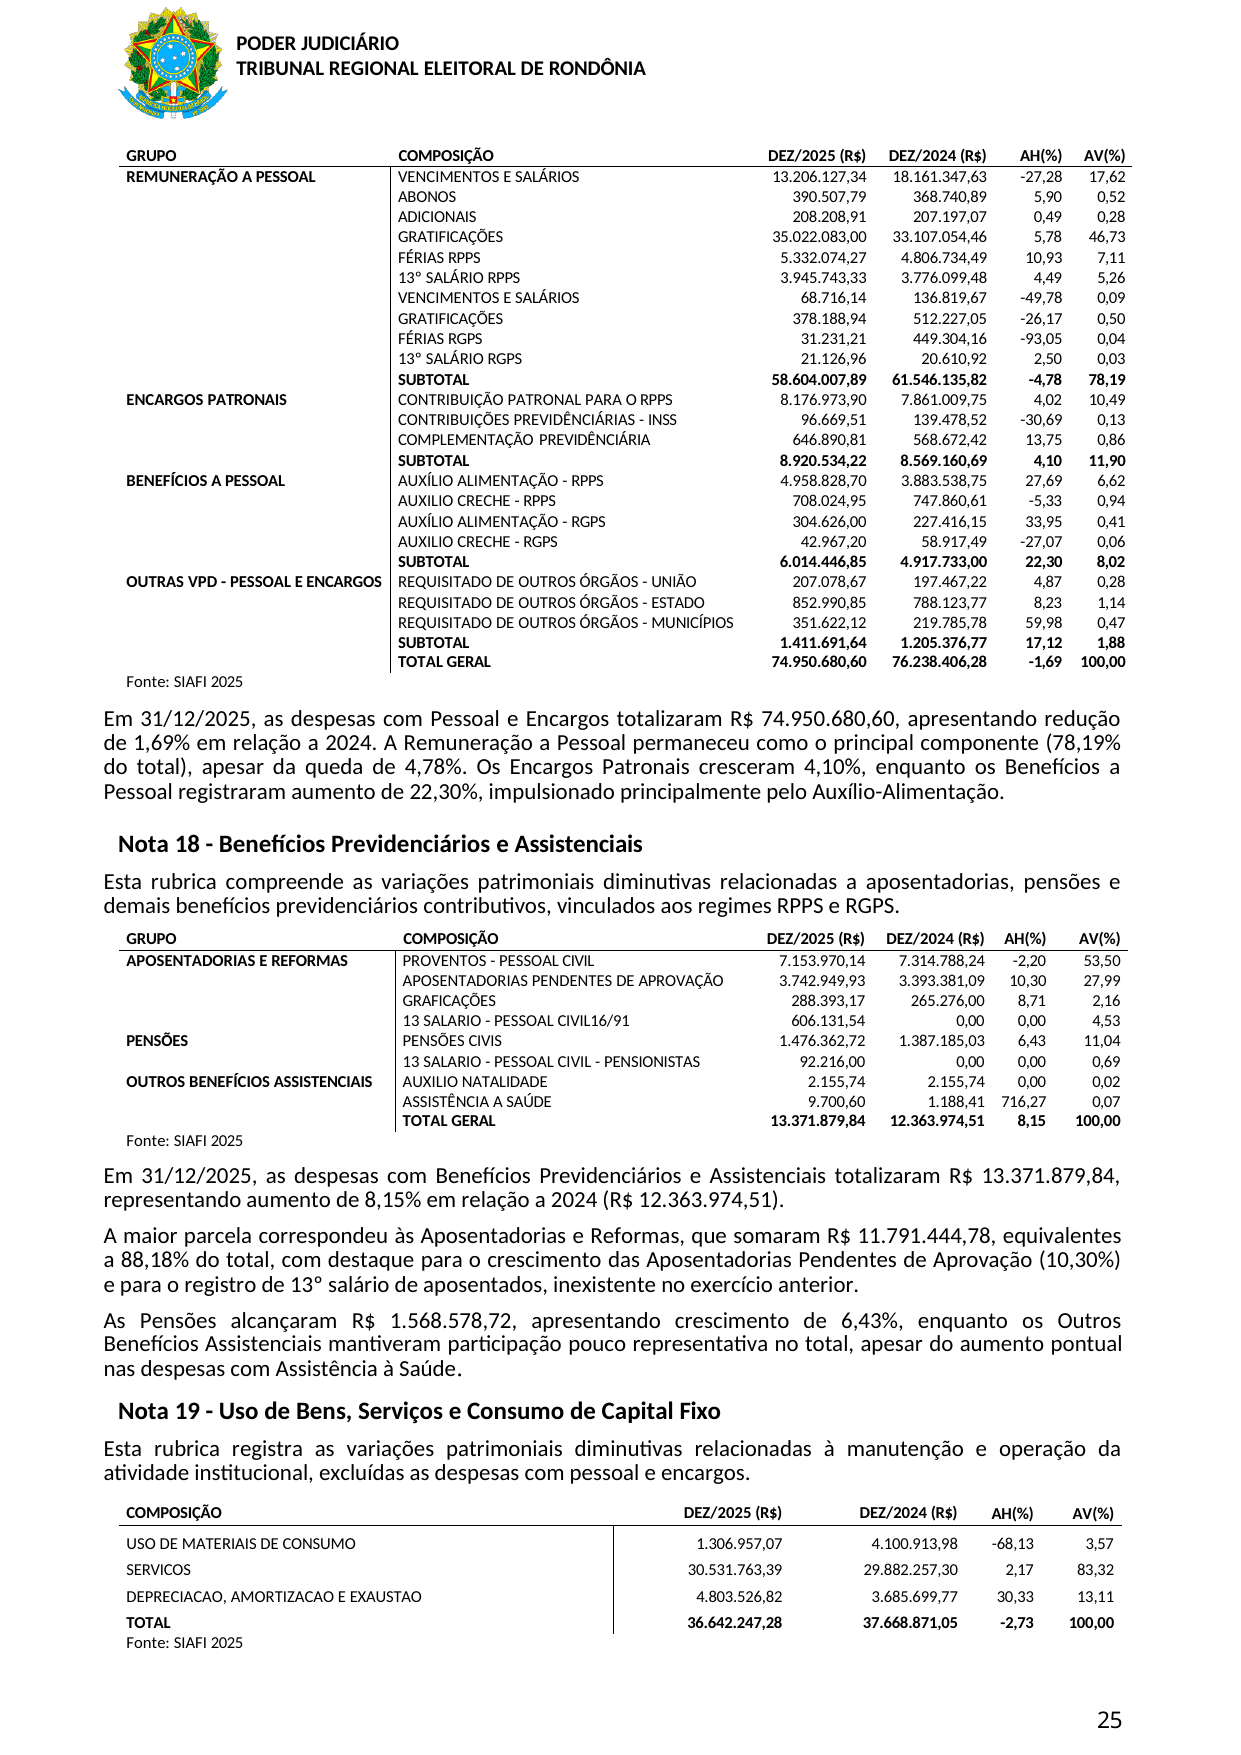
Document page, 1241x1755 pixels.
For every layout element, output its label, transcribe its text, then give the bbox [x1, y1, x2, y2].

table_cell APOSENTADORIAS E REFORMAS [119, 951, 395, 971]
table_cell 1,14 [1071, 594, 1132, 614]
table_cell 1.188,41 [875, 1093, 993, 1113]
table_header DEZ/2025 (R$) [751, 149, 877, 166]
table_cell TOTAL GERAL [391, 654, 751, 673]
table_cell 8.176.973,90 [751, 391, 877, 411]
table_cell 368.740,89 [877, 188, 1003, 208]
table_header DEZ/2024 (R$) [877, 149, 1003, 166]
table_cell [119, 208, 390, 228]
table_cell [119, 310, 390, 330]
table_cell ABONOS [391, 188, 751, 208]
table_cell [1071, 673, 1132, 693]
table_header DEZ/2025 (R$) [746, 933, 875, 949]
table_cell 0,03 [1071, 350, 1132, 370]
subtitle Nota 18 - Benefícios Previdenciários e Assistenciais [118, 828, 1152, 859]
table_cell GRATIFICAÇÕES [391, 228, 751, 249]
table_cell 4.917.733,00 [877, 553, 1003, 573]
table_header GRUPO [119, 149, 391, 166]
table_cell [119, 411, 390, 431]
table_cell ADICIONAIS [391, 208, 751, 228]
table_cell 568.672,42 [877, 431, 1003, 451]
table_cell [119, 971, 395, 992]
table_cell 2.155,74 [746, 1073, 875, 1093]
table_cell 0,52 [1071, 188, 1132, 208]
table_cell VENCIMENTOS E SALÁRIOS [391, 167, 751, 188]
table_cell [746, 1132, 875, 1152]
table_cell 606.131,54 [746, 1012, 875, 1032]
table_cell 5,78 [1003, 228, 1071, 249]
table_header AH(%) [993, 933, 1061, 949]
table_cell 20.610,92 [877, 350, 1003, 370]
table_cell [119, 513, 390, 533]
table_cell REQUISITADO DE OUTROS ÓRGÃOS - ESTADO [391, 594, 751, 614]
table_cell 13,11 [1051, 1584, 1122, 1611]
table_cell 1,88 [1071, 634, 1132, 654]
table_cell Fonte: SIAFI 2025 [119, 1132, 746, 1152]
table_cell 7.314.788,24 [875, 951, 993, 971]
table_cell -5,33 [1003, 492, 1071, 512]
table_cell BENEFÍCIOS A PESSOAL [119, 472, 390, 492]
table_cell Fonte: SIAFI 2025 [119, 1634, 614, 1654]
table_cell 27,99 [1061, 971, 1128, 992]
table_header AH(%) [1003, 149, 1071, 166]
table_cell 5,26 [1071, 269, 1132, 289]
table_cell 10,49 [1071, 391, 1132, 411]
table_cell 1.411.691,64 [751, 634, 877, 654]
table_cell 0,02 [1061, 1073, 1128, 1093]
table_cell DEPRECIACAO, AMORTIZACAO E EXAUSTAO [119, 1584, 613, 1611]
table_cell 8.920.534,22 [751, 451, 877, 472]
table_cell 3.393.381,09 [875, 971, 993, 992]
table_cell 36.642.247,28 [614, 1611, 820, 1634]
table_cell 0,06 [1071, 533, 1132, 553]
table_cell 4,53 [1061, 1012, 1128, 1032]
table_cell -27,07 [1003, 533, 1071, 553]
table_cell [119, 330, 390, 350]
table_cell [119, 249, 390, 269]
table_cell VENCIMENTOS E SALÁRIOS [391, 289, 751, 309]
table_cell ASSISTÊNCIA A SAÚDE [396, 1093, 746, 1113]
table_cell 4,02 [1003, 391, 1071, 411]
table_cell 351.622,12 [751, 614, 877, 634]
table_cell [119, 594, 390, 614]
table_cell 3.742.949,93 [746, 971, 875, 992]
table_cell -68,13 [974, 1526, 1051, 1557]
table_cell [875, 1132, 993, 1152]
table_cell 0,13 [1071, 411, 1132, 431]
table_cell AUXÍLIO ALIMENTAÇÃO - RPPS [391, 472, 751, 492]
table_cell ENCARGOS PATRONAIS [119, 391, 390, 411]
table_cell 1.387.185,03 [875, 1032, 993, 1052]
table_cell [119, 188, 390, 208]
table_cell 747.860,61 [877, 492, 1003, 512]
table_cell 4,10 [1003, 451, 1071, 472]
table_cell 53,50 [1061, 951, 1128, 971]
table_header COMPOSIÇÃO [119, 1505, 614, 1525]
table_cell 6,43 [993, 1032, 1061, 1052]
table_cell 708.024,95 [751, 492, 877, 512]
table_cell SUBTOTAL [391, 370, 751, 391]
table_cell 0,04 [1071, 330, 1132, 350]
table_cell 0,07 [1061, 1093, 1128, 1113]
table_cell 13.206.127,34 [751, 167, 877, 188]
table_cell [119, 654, 390, 673]
table_header AV(%) [1061, 933, 1128, 949]
table_header AH(%) [974, 1505, 1051, 1525]
table_cell 139.478,52 [877, 411, 1003, 431]
table_cell 7.153.970,14 [746, 951, 875, 971]
table_cell 8,02 [1071, 553, 1132, 573]
table_cell [119, 634, 390, 654]
table_cell [119, 1093, 395, 1113]
table_cell 8,71 [993, 992, 1061, 1012]
table_cell 288.393,17 [746, 992, 875, 1012]
table_cell 8,23 [1003, 594, 1071, 614]
table_cell 33,95 [1003, 513, 1071, 533]
table_cell 449.304,16 [877, 330, 1003, 350]
table_cell REMUNERAÇÃO A PESSOAL [119, 167, 390, 188]
table_header DEZ/2025 (R$) [614, 1505, 820, 1525]
table_cell [119, 370, 390, 391]
table_cell 59,98 [1003, 614, 1071, 634]
table_cell 9.700,60 [746, 1093, 875, 1113]
table_cell OUTRAS VPD - PESSOAL E ENCARGOS [119, 573, 390, 593]
table_cell 37.668.871,05 [820, 1611, 974, 1634]
table_cell 31.231,21 [751, 330, 877, 350]
table_cell 13 SALARIO - PESSOAL CIVIL16/91 [396, 1012, 746, 1032]
table_cell AUXÍLIO ALIMENTAÇÃO - RGPS [391, 513, 751, 533]
table_cell 208.208,91 [751, 208, 877, 228]
table_cell 17,12 [1003, 634, 1071, 654]
table_cell 2,16 [1061, 992, 1128, 1012]
table_cell GRATIFICAÇÕES [391, 310, 751, 330]
table_cell SUBTOTAL [391, 451, 751, 472]
table_cell SUBTOTAL [391, 553, 751, 573]
table_cell [751, 673, 877, 693]
table_cell 0,28 [1071, 208, 1132, 228]
table_cell CONTRIBUIÇÕES PREVIDÊNCIÁRIAS - INSS [391, 411, 751, 431]
table_cell 3.776.099,48 [877, 269, 1003, 289]
table_cell 13 SALARIO - PESSOAL CIVIL - PENSIONISTAS [396, 1053, 746, 1073]
table_cell 12.363.974,51 [875, 1113, 993, 1132]
table_cell 4.806.734,49 [877, 249, 1003, 269]
table_cell 74.950.680,60 [751, 654, 877, 673]
table_cell 78,19 [1071, 370, 1132, 391]
table_cell 646.890,81 [751, 431, 877, 451]
table_cell [119, 533, 390, 553]
table_cell PENSÕES CIVIS [396, 1032, 746, 1052]
table_cell 0,69 [1061, 1053, 1128, 1073]
table_cell TOTAL [119, 1611, 613, 1634]
table_cell 17,62 [1071, 167, 1132, 188]
table_cell -49,78 [1003, 289, 1071, 309]
table_cell 852.990,85 [751, 594, 877, 614]
table_cell 788.123,77 [877, 594, 1003, 614]
table_cell 3.945.743,33 [751, 269, 877, 289]
table_cell AUXILIO NATALIDADE [396, 1073, 746, 1093]
table_cell -4,78 [1003, 370, 1071, 391]
table_cell 2.155,74 [875, 1073, 993, 1093]
table_cell 10,30 [993, 971, 1061, 992]
table_cell 8,15 [993, 1113, 1061, 1132]
table_cell [119, 553, 390, 573]
table_cell 1.205.376,77 [877, 634, 1003, 654]
table_cell 265.276,00 [875, 992, 993, 1012]
table_cell 4.803.526,82 [614, 1584, 820, 1611]
table_cell 0,09 [1071, 289, 1132, 309]
table_cell [1061, 1132, 1128, 1152]
table_header COMPOSIÇÃO [396, 933, 746, 949]
table_cell TOTAL GERAL [396, 1113, 746, 1132]
table_header DEZ/2024 (R$) [820, 1505, 974, 1525]
table_cell 0,94 [1071, 492, 1132, 512]
table_cell 7.861.009,75 [877, 391, 1003, 411]
subtitle Nota 19 - Uso de Bens, Serviços e Consumo de Capital Fixo [118, 1396, 1152, 1426]
table_cell 42.967,20 [751, 533, 877, 553]
table_cell [614, 1634, 820, 1654]
text Esta rubrica compreende as variações patrimoniais diminutivas relacionadas a aposentadorias, pensões e demais benefícios previdenciários contributivos, vinculados aos regimes RPPS e RGPS. [103, 870, 1123, 919]
table_cell 3.883.538,75 [877, 472, 1003, 492]
table_cell 4,87 [1003, 573, 1071, 593]
table_cell 21.126,96 [751, 350, 877, 370]
table_cell 5.332.074,27 [751, 249, 877, 269]
table_cell 197.467,22 [877, 573, 1003, 593]
table_cell 207.078,67 [751, 573, 877, 593]
table_cell 11,04 [1061, 1032, 1128, 1052]
table_cell 390.507,79 [751, 188, 877, 208]
table_cell 7,11 [1071, 249, 1132, 269]
table_cell 136.819,67 [877, 289, 1003, 309]
table_cell [119, 289, 390, 309]
table_cell CONTRIBUIÇÃO PATRONAL PARA O RPPS [391, 391, 751, 411]
text Esta rubrica registra as variações patrimoniais diminutivas relacionadas à manutenção e operação da atividade institucional, excluídas as despesas com pessoal e encargos. [103, 1437, 1123, 1486]
table_cell 27,69 [1003, 472, 1071, 492]
table_cell 11,90 [1071, 451, 1132, 472]
table_cell 0,50 [1071, 310, 1132, 330]
table_cell REQUISITADO DE OUTROS ÓRGÃOS - UNIÃO [391, 573, 751, 593]
table_cell [1003, 673, 1071, 693]
table_cell FÉRIAS RGPS [391, 330, 751, 350]
table_cell 716,27 [993, 1093, 1061, 1113]
table_cell 13º SALÁRIO RGPS [391, 350, 751, 370]
table_cell [119, 431, 390, 451]
table_cell 100,00 [1061, 1113, 1128, 1132]
table_cell 4,49 [1003, 269, 1071, 289]
table_cell 0,00 [993, 1012, 1061, 1032]
table_cell -93,05 [1003, 330, 1071, 350]
table_cell [820, 1634, 974, 1654]
table_cell 227.416,15 [877, 513, 1003, 533]
table_cell 0,00 [875, 1012, 993, 1032]
table_cell 304.626,00 [751, 513, 877, 533]
table_cell 6,62 [1071, 472, 1132, 492]
table_cell 0,00 [993, 1073, 1061, 1093]
table_cell [119, 1053, 395, 1073]
table_cell [119, 1012, 395, 1032]
table_cell 6.014.446,85 [751, 553, 877, 573]
table_cell 1.476.362,72 [746, 1032, 875, 1052]
table_cell -2,73 [974, 1611, 1051, 1634]
table_cell 46,73 [1071, 228, 1132, 249]
table_header GRUPO [119, 933, 396, 949]
table_cell [119, 228, 390, 249]
table_cell 30.531.763,39 [614, 1557, 820, 1584]
table_cell 1.306.957,07 [614, 1526, 820, 1557]
table_cell GRAFICAÇÕES [396, 992, 746, 1012]
table_cell PENSÕES [119, 1032, 395, 1052]
table_cell 0,49 [1003, 208, 1071, 228]
table_cell 5,90 [1003, 188, 1071, 208]
table_cell COMPLEMENTAÇÃO PREVIDÊNCIÁRIA [391, 431, 751, 451]
table_cell 30,33 [974, 1584, 1051, 1611]
table_cell 3.685.699,77 [820, 1584, 974, 1611]
text A maior parcela correspondeu às Aposentadorias e Reformas, que somaram R$ 11.791.444,78, equivalentes a 88,18% do total, com destaque para o crescimento das Aposentadorias Pendentes de Aprovação (10,30%) e para o registro de 13º salário de aposentados, inexistente no exercício anterior. [103, 1224, 1122, 1298]
table_cell REQUISITADO DE OUTROS ÓRGÃOS - MUNICÍPIOS [391, 614, 751, 634]
table_cell 13º SALÁRIO RPPS [391, 269, 751, 289]
table_cell -26,17 [1003, 310, 1071, 330]
table_cell 4.100.913,98 [820, 1526, 974, 1557]
table_cell -27,28 [1003, 167, 1071, 188]
table_cell [974, 1634, 1051, 1654]
table_cell 100,00 [1071, 654, 1132, 673]
table_cell AUXILIO CRECHE - RPPS [391, 492, 751, 512]
table_cell 4.958.828,70 [751, 472, 877, 492]
table_cell 100,00 [1051, 1611, 1122, 1634]
table_cell SERVICOS [119, 1557, 613, 1584]
table_cell [119, 451, 390, 472]
table_cell -1,69 [1003, 654, 1071, 673]
table_cell 35.022.083,00 [751, 228, 877, 249]
table_cell 219.785,78 [877, 614, 1003, 634]
table_cell -30,69 [1003, 411, 1071, 431]
table_cell 22,30 [1003, 553, 1071, 573]
text Em 31/12/2025, as despesas com Pessoal e Encargos totalizaram R$ 74.950.680,60, apresentando redução de 1,69% em relação a 2024. A Remuneração a Pessoal permaneceu como o principal componente (78,19% do total), apesar da queda de 4,78%. Os Encargos Patronais cresceram 4,10%, enquanto os Benefícios a Pessoal registraram aumento de 22,30%, impulsionado principalmente pelo Auxílio-Alimentação. [103, 706, 1123, 805]
table_header AV(%) [1051, 1505, 1122, 1525]
table_cell 13.371.879,84 [746, 1113, 875, 1132]
table_cell APOSENTADORIAS PENDENTES DE APROVAÇÃO [396, 971, 746, 992]
table_cell 68.716,14 [751, 289, 877, 309]
table_cell 76.238.406,28 [877, 654, 1003, 673]
table_cell 8.569.160,69 [877, 451, 1003, 472]
text Em 31/12/2025, as despesas com Benefícios Previdenciários e Assistenciais totalizaram R$ 13.371.879,84, representando aumento de 8,15% em relação a 2024 (R$ 12.363.974,51). [103, 1164, 1122, 1213]
table_cell 92.216,00 [746, 1053, 875, 1073]
table_cell [877, 673, 1003, 693]
table_cell 2,50 [1003, 350, 1071, 370]
table_cell 10,93 [1003, 249, 1071, 269]
table_cell [119, 1113, 395, 1132]
table_cell 0,47 [1071, 614, 1132, 634]
table_cell PROVENTOS - PESSOAL CIVIL [396, 951, 746, 971]
table_cell 378.188,94 [751, 310, 877, 330]
table_cell 83,32 [1051, 1557, 1122, 1584]
text As Pensões alcançaram R$ 1.568.578,72, apresentando crescimento de 6,43%, enquanto os Outros Benefícios Assistenciais mantiveram participação pouco representativa no total, apesar do aumento pontual nas despesas com Assistência à Saúde. [103, 1309, 1123, 1382]
table_cell FÉRIAS RPPS [391, 249, 751, 269]
table_cell 0,00 [875, 1053, 993, 1073]
table_cell SUBTOTAL [391, 634, 751, 654]
table_cell [993, 1132, 1061, 1152]
table_cell 29.882.257,30 [820, 1557, 974, 1584]
table_cell [119, 992, 395, 1012]
table_cell 207.197,07 [877, 208, 1003, 228]
table_cell [1051, 1634, 1122, 1654]
table_cell 3,57 [1051, 1526, 1122, 1557]
table_cell 2,17 [974, 1557, 1051, 1584]
table_cell 0,00 [993, 1053, 1061, 1073]
table_cell 58.917,49 [877, 533, 1003, 553]
table_header AV(%) [1071, 149, 1132, 166]
table_cell Fonte: SIAFI 2025 [119, 673, 751, 693]
table_cell [119, 350, 390, 370]
table_cell -2,20 [993, 951, 1061, 971]
table_cell 58.604.007,89 [751, 370, 877, 391]
table_cell 33.107.054,46 [877, 228, 1003, 249]
table_cell [119, 492, 390, 512]
table_header DEZ/2024 (R$) [875, 933, 993, 949]
table_cell 13,75 [1003, 431, 1071, 451]
table_cell 96.669,51 [751, 411, 877, 431]
table_cell 0,28 [1071, 573, 1132, 593]
table_cell [119, 614, 390, 634]
table_cell 512.227,05 [877, 310, 1003, 330]
table_cell 0,41 [1071, 513, 1132, 533]
table_cell [119, 269, 390, 289]
table_cell 0,86 [1071, 431, 1132, 451]
table_cell 61.546.135,82 [877, 370, 1003, 391]
table_cell 18.161.347,63 [877, 167, 1003, 188]
table_cell USO DE MATERIAIS DE CONSUMO [119, 1526, 613, 1557]
table_cell OUTROS BENEFÍCIOS ASSISTENCIAIS [119, 1073, 395, 1093]
table_cell AUXILIO CRECHE - RGPS [391, 533, 751, 553]
table_header COMPOSIÇÃO [391, 149, 751, 166]
